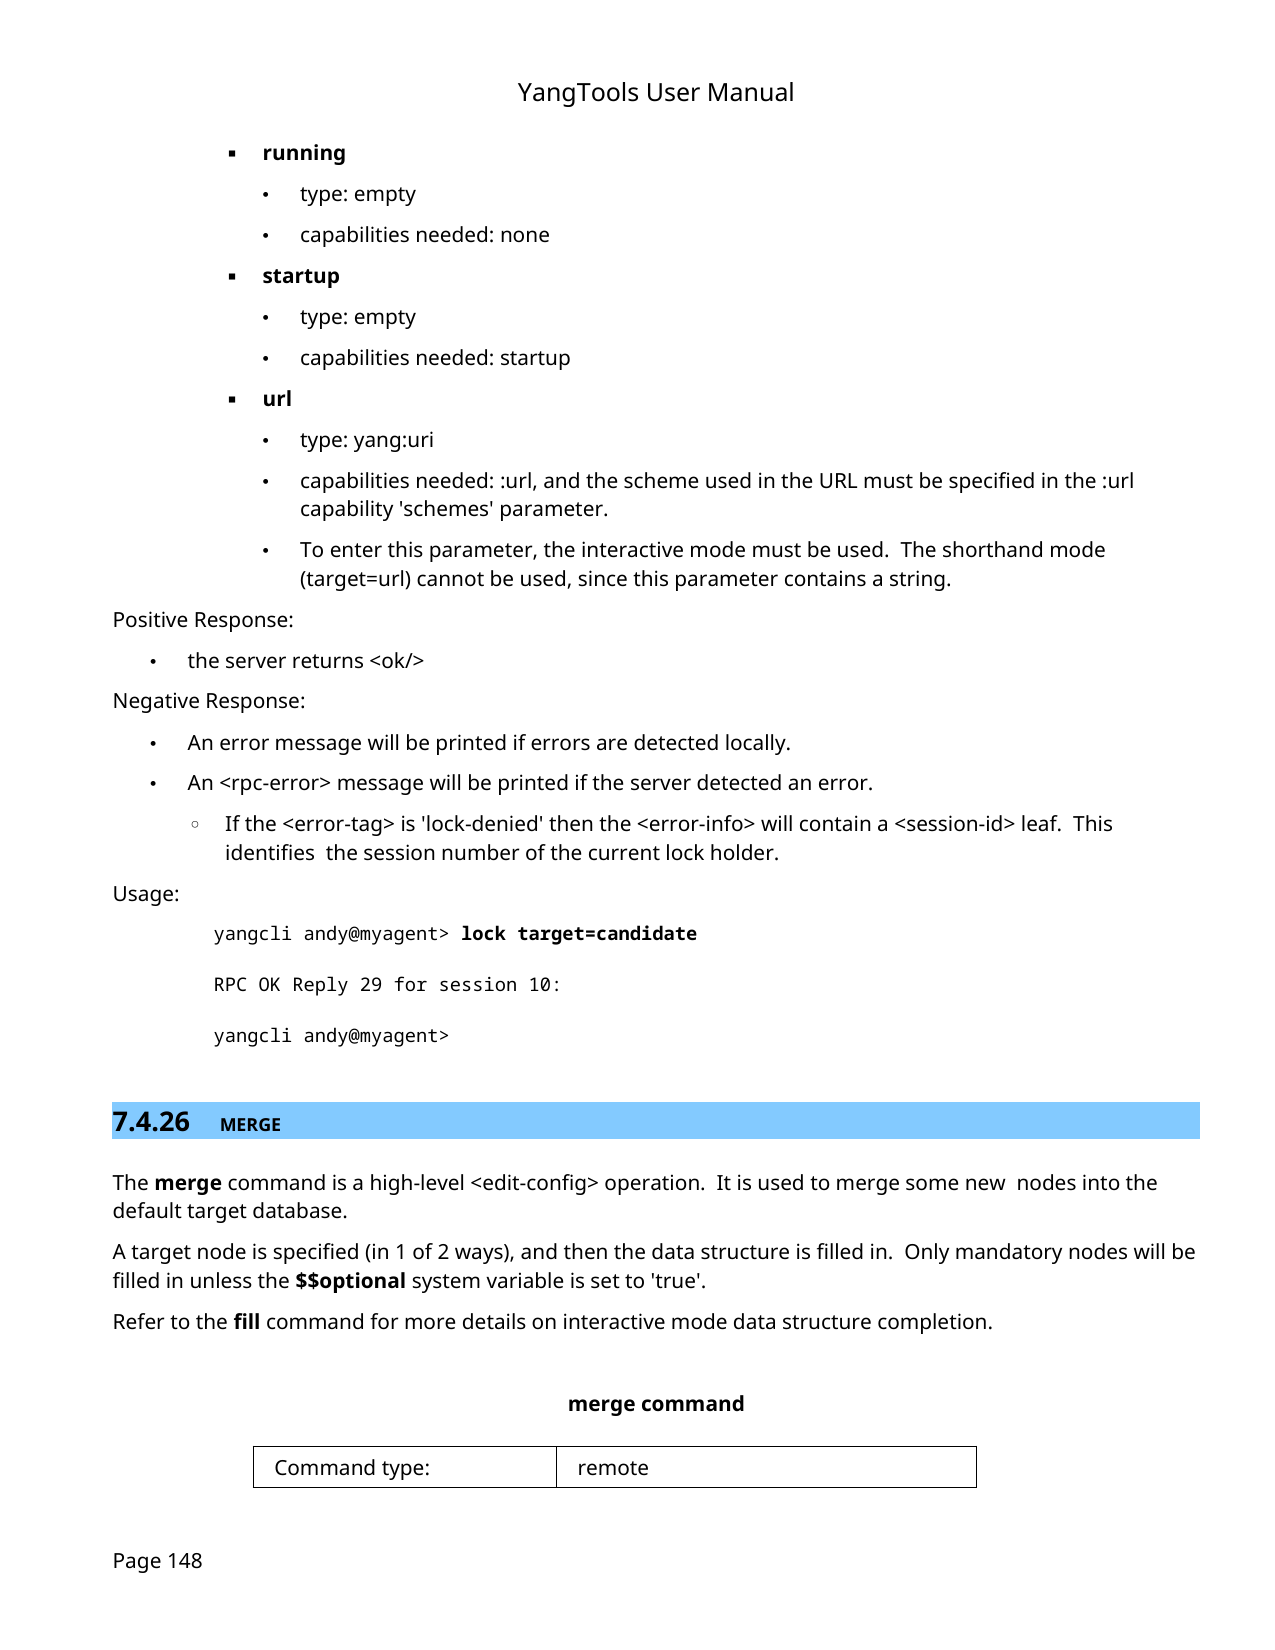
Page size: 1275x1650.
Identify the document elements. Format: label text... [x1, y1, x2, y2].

text Usage: [112, 879, 1200, 907]
list startup [225, 261, 1200, 290]
list type: yang:uri [262, 425, 1200, 453]
table_header remote [557, 1447, 976, 1487]
text Positive Response: [112, 605, 1200, 633]
list url [225, 384, 1200, 413]
text Refer to the fill command for more details on interactive mode data structure completion. [112, 1307, 1200, 1335]
text A target node is specified (in 1 of 2 ways), and then the data structure is filled in. Only mandatory nodes will be filled in unless the $$optional system variable is set to 'true'. [112, 1237, 1200, 1294]
text The merge command is a high-level <edit-config> operation. It is used to merge some new nodes into the default target database. [112, 1168, 1200, 1225]
subtitle merge [112, 1102, 1200, 1139]
list capabilities needed: none [262, 220, 1200, 249]
list the server returns <ok/> [150, 646, 1200, 674]
text Negative Response: [112, 687, 1200, 715]
list running [225, 138, 1200, 167]
table_header Command type: [254, 1447, 556, 1487]
list If the <error-tag> is 'lock-denied' then the <error-info> will contain a <session-id> leaf. This identifies the session number of the current lock holder. [187, 809, 1200, 866]
list type: empty [262, 179, 1200, 208]
list type: empty [262, 302, 1200, 331]
list capabilities needed: startup [262, 343, 1200, 372]
text yangcli andy@myagent> lock target=candidate RPC OK Reply 29 for session 10: yangcli andy@myagent> [139, 920, 1200, 1073]
list An error message will be printed if errors are detected locally. [150, 728, 1200, 756]
list capabilities needed: :url, and the scheme used in the URL must be specified in the :url capability 'schemes' parameter. [262, 466, 1200, 523]
subtitle merge command [127, 1389, 1185, 1417]
list An <rpc-error> message will be printed if the server detected an error. [150, 768, 1200, 797]
list To enter this parameter, the interactive mode must be used. The shorthand mode (target=url) cannot be used, since this parameter contains a string. [262, 535, 1200, 592]
